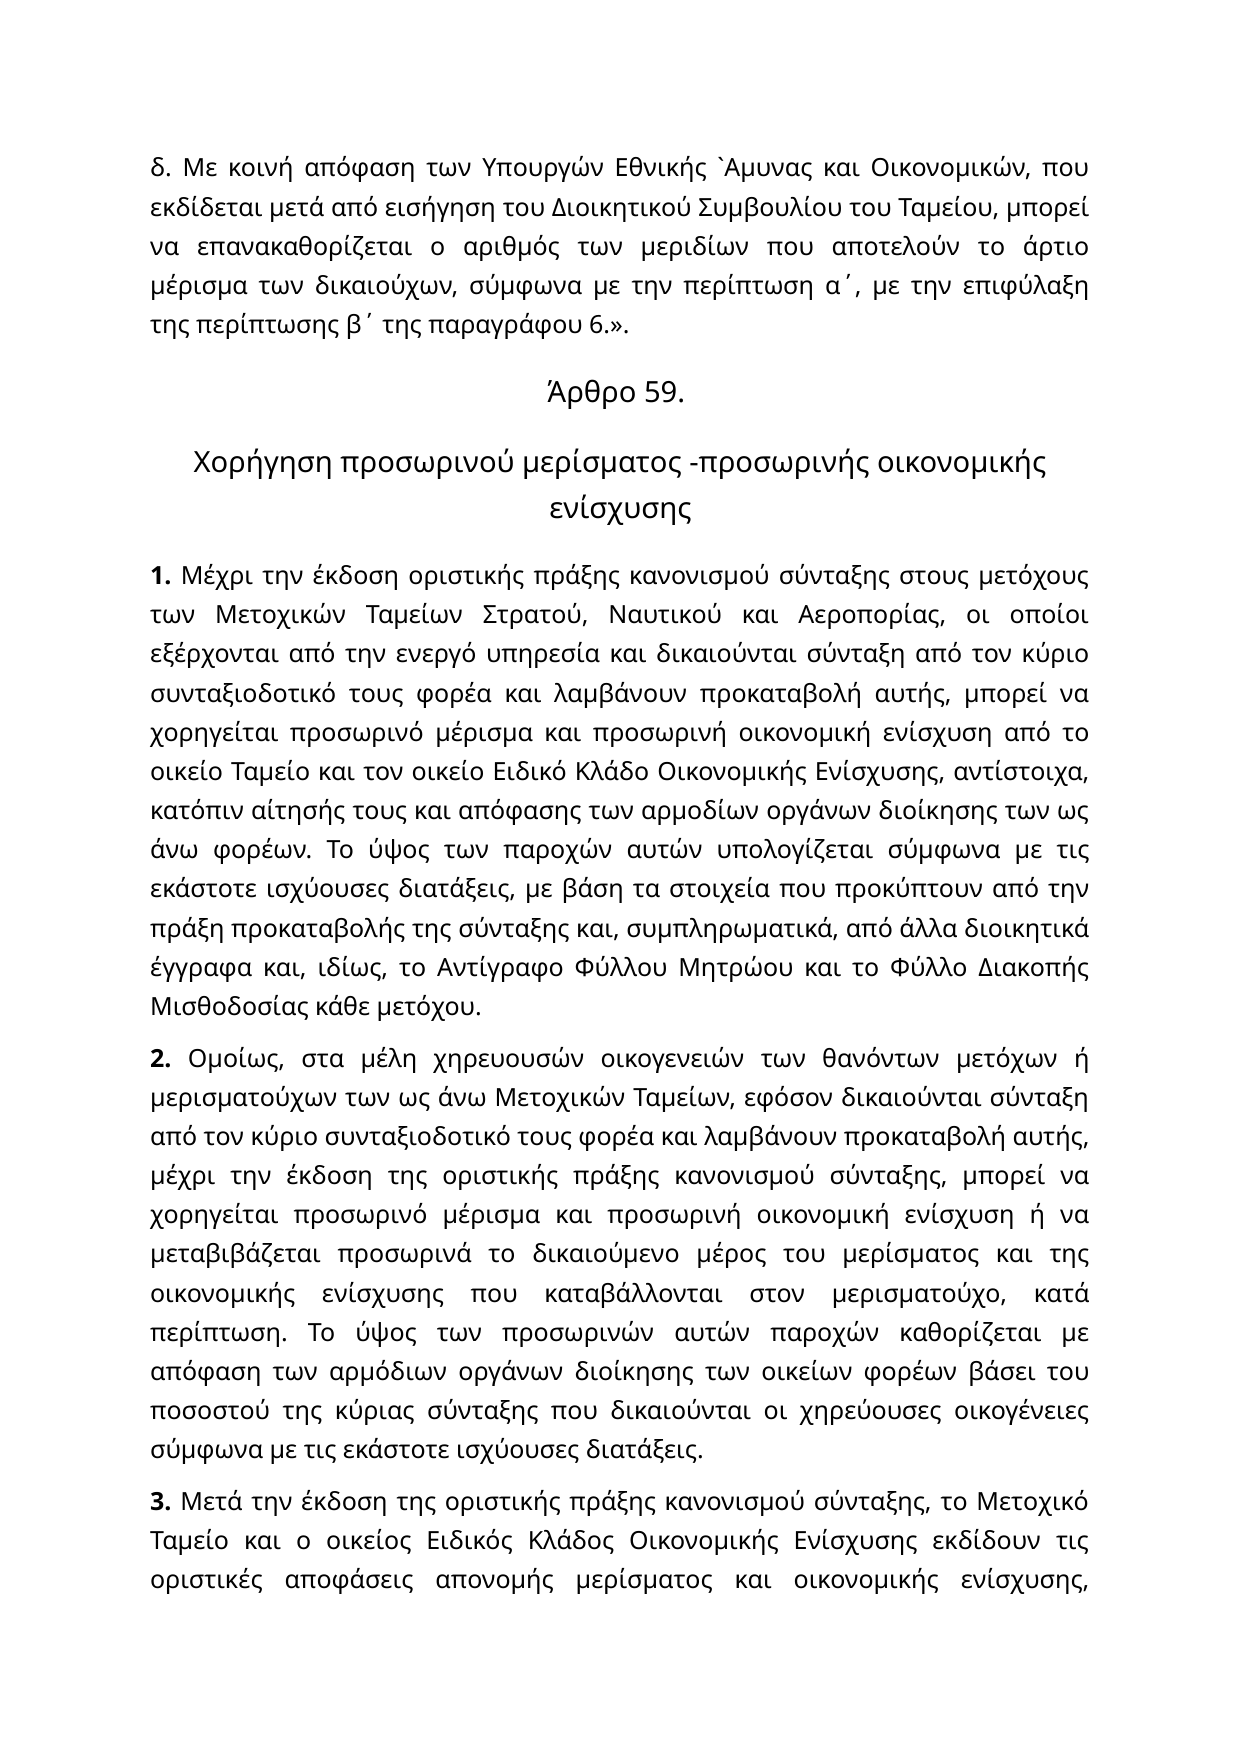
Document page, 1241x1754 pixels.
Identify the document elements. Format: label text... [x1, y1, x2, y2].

subtitle Άρθρο 59. [150, 371, 1090, 411]
subtitle Χορήγηση προσωρινού μερίσματος -προσωρινής οικονομικής ενίσχυσης [150, 441, 1090, 527]
text 3. Μετά την έκδοση της οριστικής πράξης κανονισμού σύνταξης, το Μετοχικό Ταμείο και ο οικείος Ειδικός Κλάδος Οικονομικής Ενίσχυσης εκδίδουν τις οριστικές αποφάσεις απονομής μερίσματος και οικονομικής ενίσχυσης, [150, 1483, 1090, 1596]
text 1. Μέχρι την έκδοση οριστικής πράξης κανονισμού σύνταξης στους μετόχους των Μετοχικών Ταμείων Στρατού, Ναυτικού και Αεροπορίας, οι οποίοι εξέρχονται από την ενεργό υπηρεσία και δικαιούνται σύνταξη από τον κύριο συνταξιοδοτικό τους φορέα και λαμβάνουν προκαταβολή αυτής, μπορεί να χορηγείται προσωρινό μέρισμα και προσωρινή οικονομική ενίσχυση από το οικείο Ταμείο και τον οικείο Ειδικό Κλάδο Οικονομικής Ενίσχυσης, αντίστοιχα, κατόπιν αίτησής τους και απόφασης των αρμοδίων οργάνων διοίκησης των ως άνω φορέων. Το ύψος των παροχών αυτών υπολογίζεται σύμφωνα με τις εκάστοτε ισχύουσες διατάξεις, με βάση τα στοιχεία που προκύπτουν από την πράξη προκαταβολής της σύνταξης και, συμπληρωματικά, από άλλα διοικητικά έγγραφα και, ιδίως, το Αντίγραφο Φύλλου Μητρώου και το Φύλλο Διακοπής Μισθοδοσίας κάθε μετόχου. [150, 558, 1090, 1023]
text δ. Με κοινή απόφαση των Υπουργών Εθνικής `Αμυνας και Οικονομικών, που εκδίδεται μετά από εισήγηση του Διοικητικού Συμβουλίου του Ταμείου, μπορεί να επανακαθορίζεται ο αριθμός των μεριδίων που αποτελούν το άρτιο μέρισμα των δικαιούχων, σύμφωνα με την περίπτωση α΄, με την επιφύλαξη της περίπτωσης β΄ της παραγράφου 6.». [150, 150, 1090, 341]
text 2. Ομοίως, στα μέλη χηρευουσών οικογενειών των θανόντων μετόχων ή μερισματούχων των ως άνω Μετοχικών Ταμείων, εφόσον δικαιούνται σύνταξη από τον κύριο συνταξιοδοτικό τους φορέα και λαμβάνουν προκαταβολή αυτής, μέχρι την έκδοση της οριστικής πράξης κανονισμού σύνταξης, μπορεί να χορηγείται προσωρινό μέρισμα και προσωρινή οικονομική ενίσχυση ή να μεταβιβάζεται προσωρινά το δικαιούμενο μέρος του μερίσματος και της οικονομικής ενίσχυσης που καταβάλλονται στον μερισματούχο, κατά περίπτωση. Το ύψος των προσωρινών αυτών παροχών καθορίζεται με απόφαση των αρμόδιων οργάνων διοίκησης των οικείων φορέων βάσει του ποσοστού της κύριας σύνταξης που δικαιούνται οι χηρεύουσες οικογένειες σύμφωνα με τις εκάστοτε ισχύουσες διατάξεις. [150, 1040, 1090, 1466]
